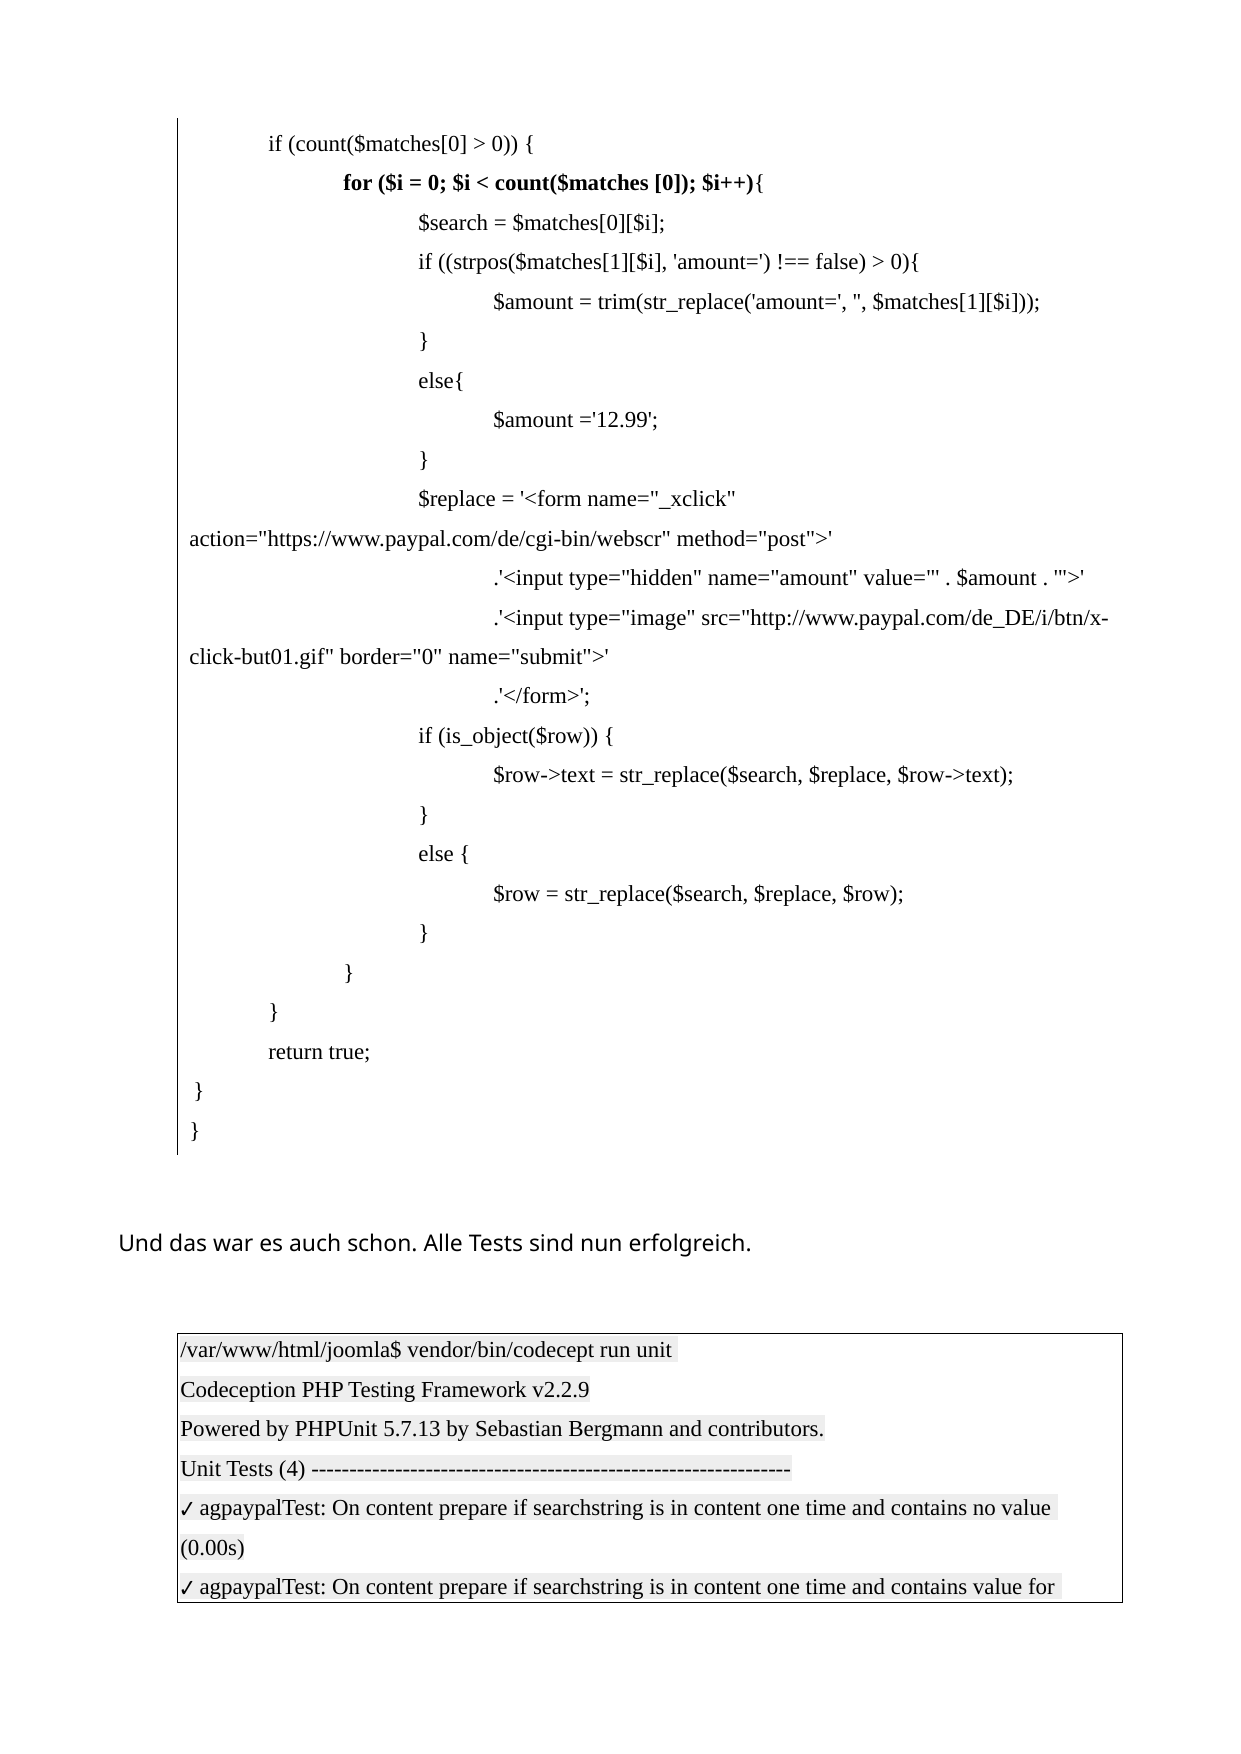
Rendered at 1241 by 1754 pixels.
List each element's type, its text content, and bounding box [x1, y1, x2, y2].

text /var/www/html/joomla$ vendor/bin/codecept run unit Codeception PHP Testing Framework v2.2.9 Powered by PHPUnit 5.7.13 by Sebastian Bergmann and contributors. Unit Tests (4) --------------------------------------------------------------- ✔ agpaypalTest: On content prepare if searchstring is in content one time and contains no value (0.00s) ✔ agpaypalTest: On content prepare if searchstring is in content one time and contains value for [178, 1334, 1122, 1602]
text if (count($matches[0] > 0)) { for ($i = 0; $i < count($matches [0]); $i++){ $search = $matches[0][$i]; if ((strpos($matches[1][$i], 'amount=') !== false) > 0){ $amount = trim(str_replace('amount=', '', $matches[1][$i])); } else{ $amount ='12.99'; } $replace = '<form name="_xclick" action="https://www.paypal.com/de/cgi-bin/webscr" method="post">' .'<input type="hidden" name="amount" value="' . $amount . '">' .'<input type="image" src="http://www.paypal.com/de_DE/i/btn/x-click-but01.gif" border="0" name="submit">' .'</form>'; if (is_object($row)) { $row->text = str_replace($search, $replace, $row->text); } else { $row = str_replace($search, $replace, $row); } } } return true; } } [178, 118, 1122, 1155]
text Und das war es auch schon. Alle Tests sind nun erfolgreich. [118, 1227, 1122, 1258]
